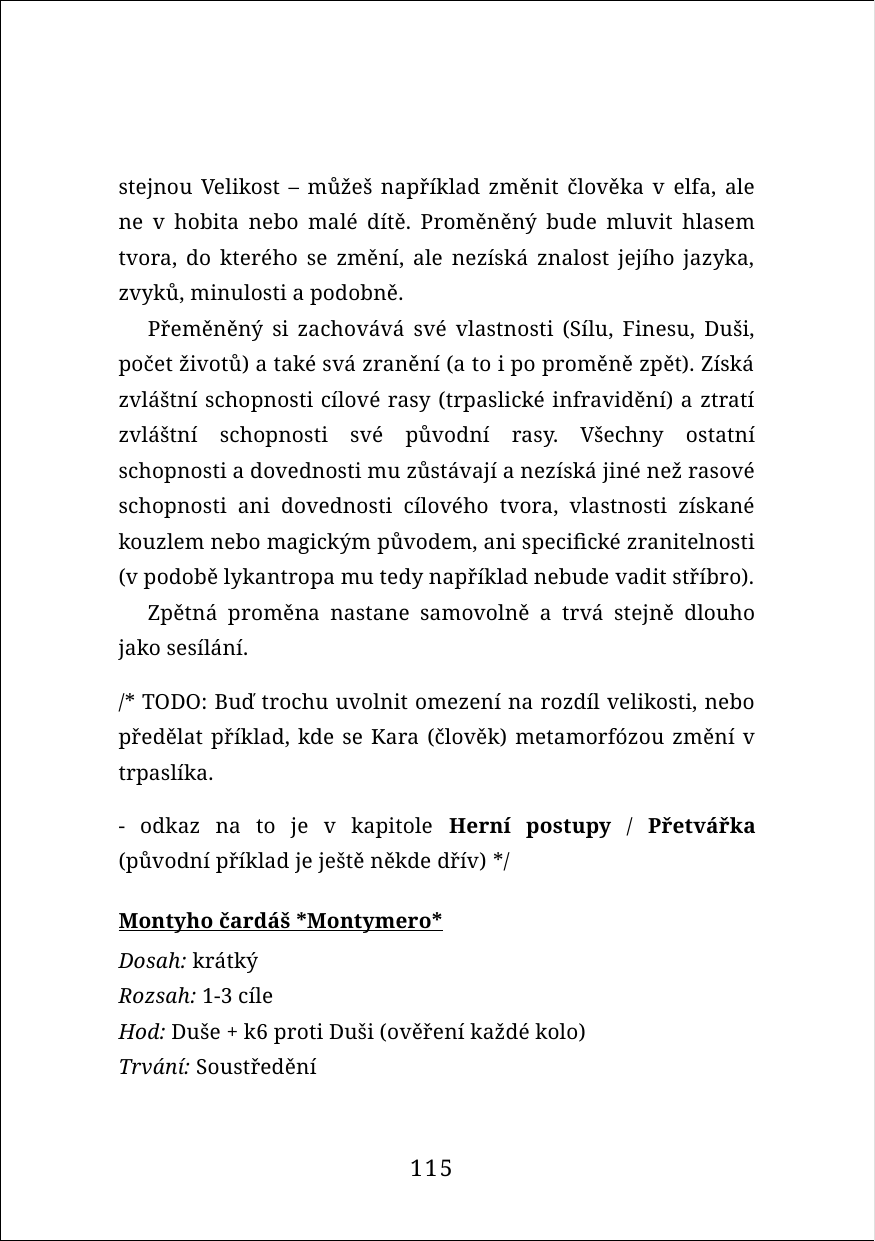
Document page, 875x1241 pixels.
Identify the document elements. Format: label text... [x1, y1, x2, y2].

subtitle Montyho čardáš *Montymero* [118, 906, 756, 934]
text /* TODO: Buď trochu uvolnit omezení na rozdíl velikosti, nebo předělat příklad, kde se Kara (člověk) metamorfózou změní v trpaslíka. [118, 687, 756, 786]
text Dosah: krátký Rozsah: 1-3 cíle Hod: Duše + k6 proti Duši (ověření každé kolo) Trvání: Soustředění [118, 946, 756, 1081]
text - odkaz na to je v kapitole Herní postupy / Přetvářka (původní příklad je ještě někde dřív) */ [118, 811, 756, 875]
text stejnou Velikost – můžeš například změnit člověka v elfa, ale ne v hobita nebo malé dítě. Proměněný bude mluvit hlasem tvora, do kterého se změní, ale nezíská znalost jejího jazyka, zvyků, minulosti a podobně. Přeměněný si zachovává své vlastnosti (Sílu, Finesu, Duši, počet životů) a také svá zranění (a to i po proměně zpět). Získá zvláštní schopnosti cílové rasy (trpaslické infravidění) a ztratí zvláštní schopnosti své původní rasy. Všechny ostatní schopnosti a dovednosti mu zůstávají a nezíská jiné než rasové schopnosti ani dovednosti cílového tvora, vlastnosti získané kouzlem nebo magickým původem, ani specifické zranitelnosti (v podobě lykantropa mu tedy například nebude vadit stříbro). Zpětná proměna nastane samovolně a trvá stejně dlouho jako sesílání. [118, 172, 756, 662]
